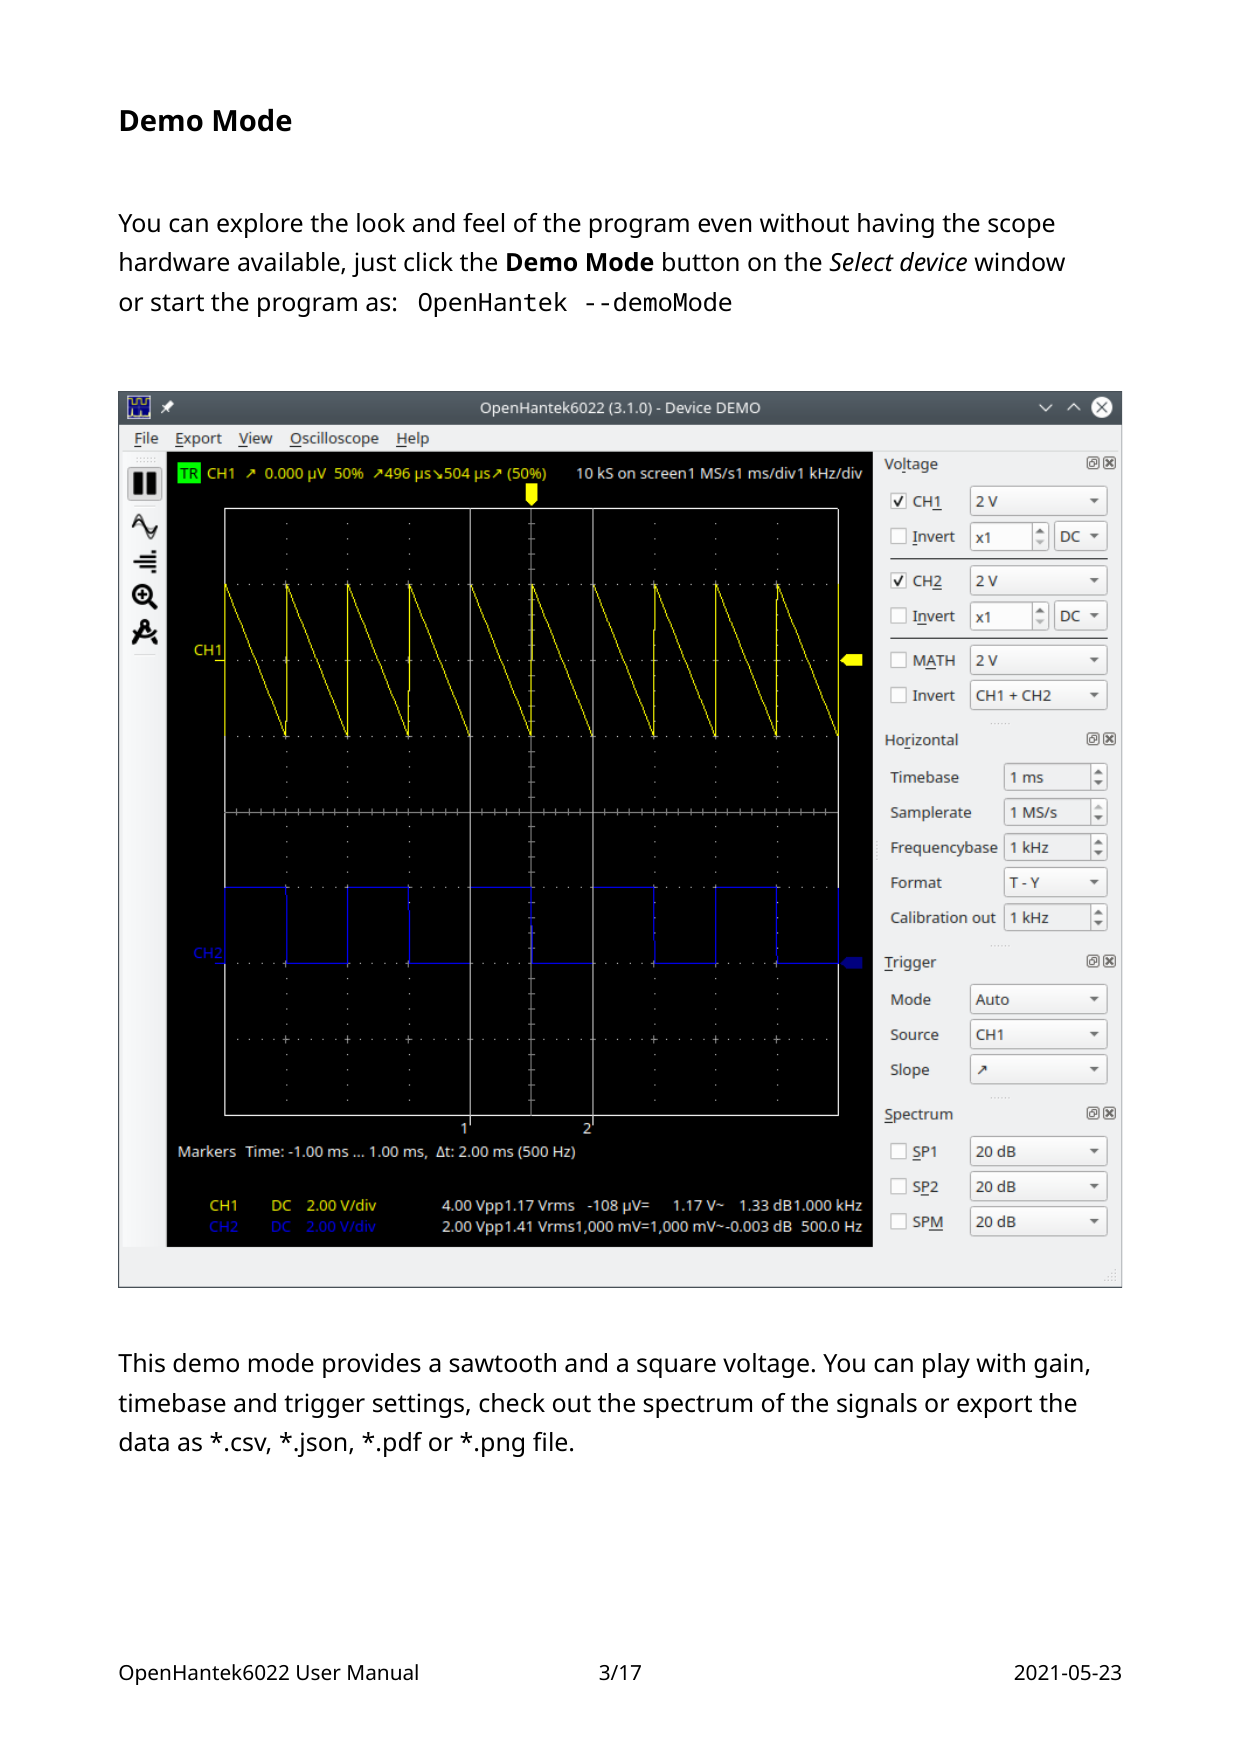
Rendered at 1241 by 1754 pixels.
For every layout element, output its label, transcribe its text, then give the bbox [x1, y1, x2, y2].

text This demo mode provides a sawtooth and a square voltage. You can play with gain, timebase and trigger settings, check out the spectrum of the signals or export the data as *.csv, *.json, *.pdf or *.png file. [118, 1346, 1122, 1458]
text You can explore the look and feel of the program even without having the scope hardware available, just click the Demo Mode button on the Select device window or start the program as: OpenHantek --demoMode [118, 206, 1122, 318]
picture [118, 391, 1123, 1288]
subtitle Demo Mode [118, 100, 1122, 140]
